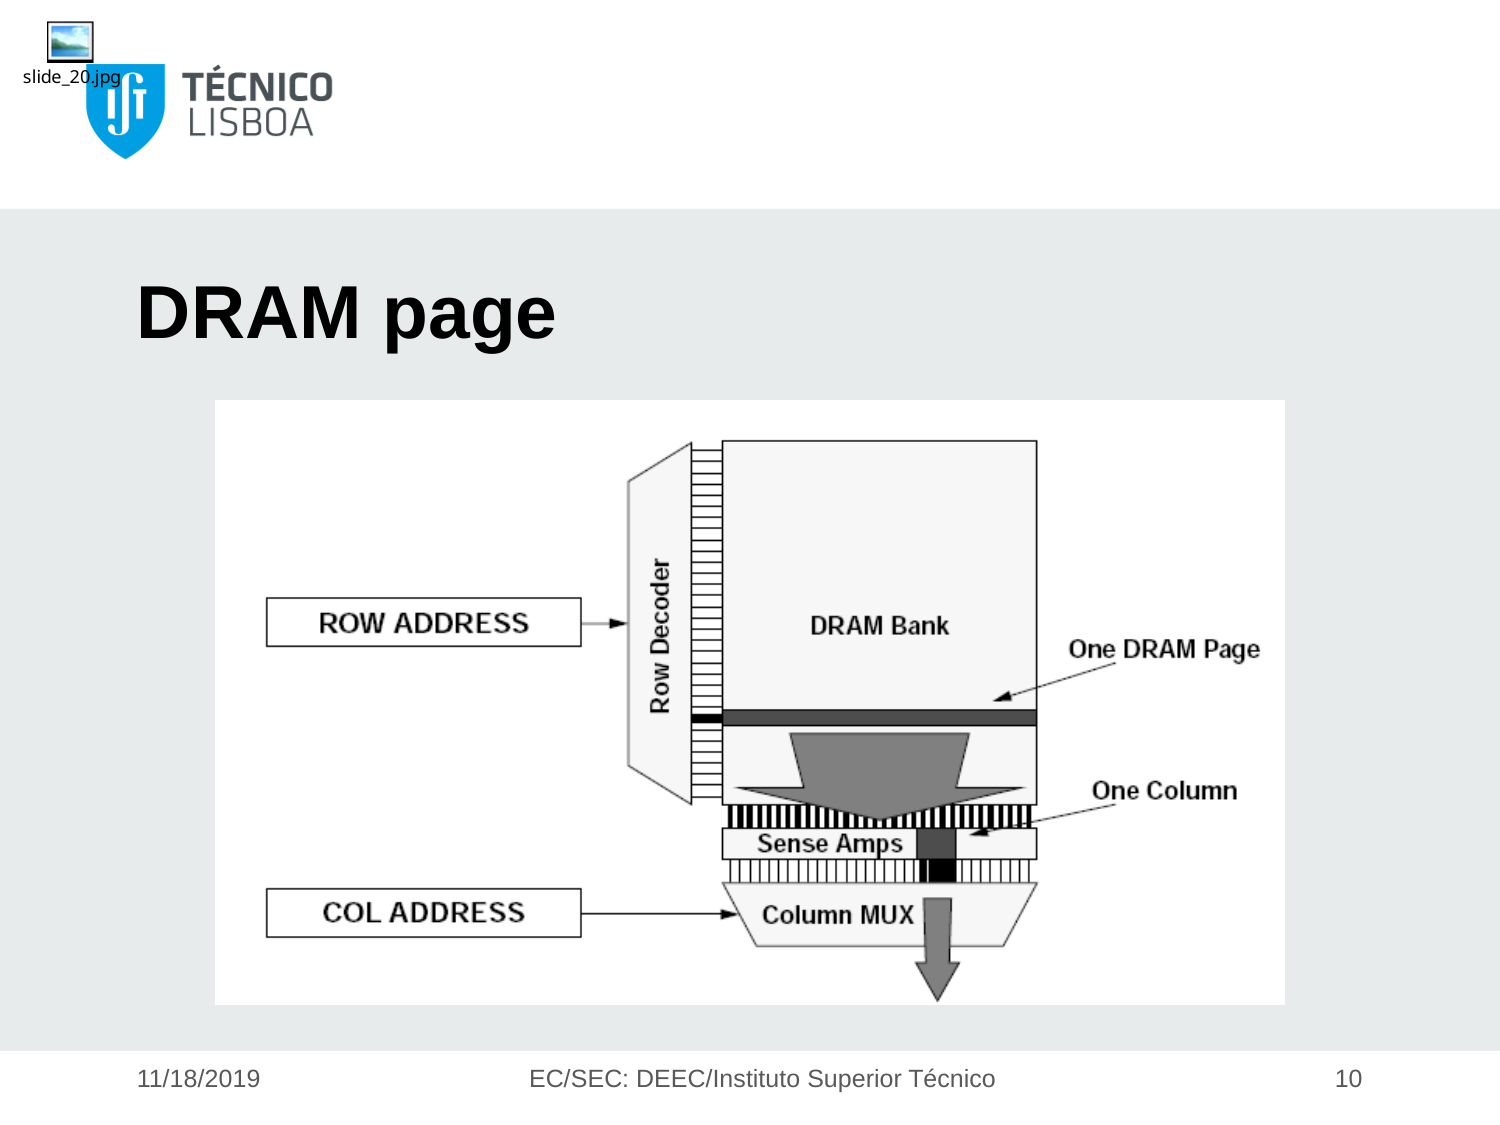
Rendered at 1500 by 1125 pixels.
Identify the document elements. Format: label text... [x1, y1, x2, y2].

slide_number 11/18/2019 [121, 1052, 425, 1103]
slide_number [1077, 1052, 1378, 1103]
footer EC/SEC: DEEC/Instituto Superior Técnico [512, 1052, 1021, 1103]
title DRAM page [121, 237, 1378, 381]
picture [0, 0, 1500, 1125]
